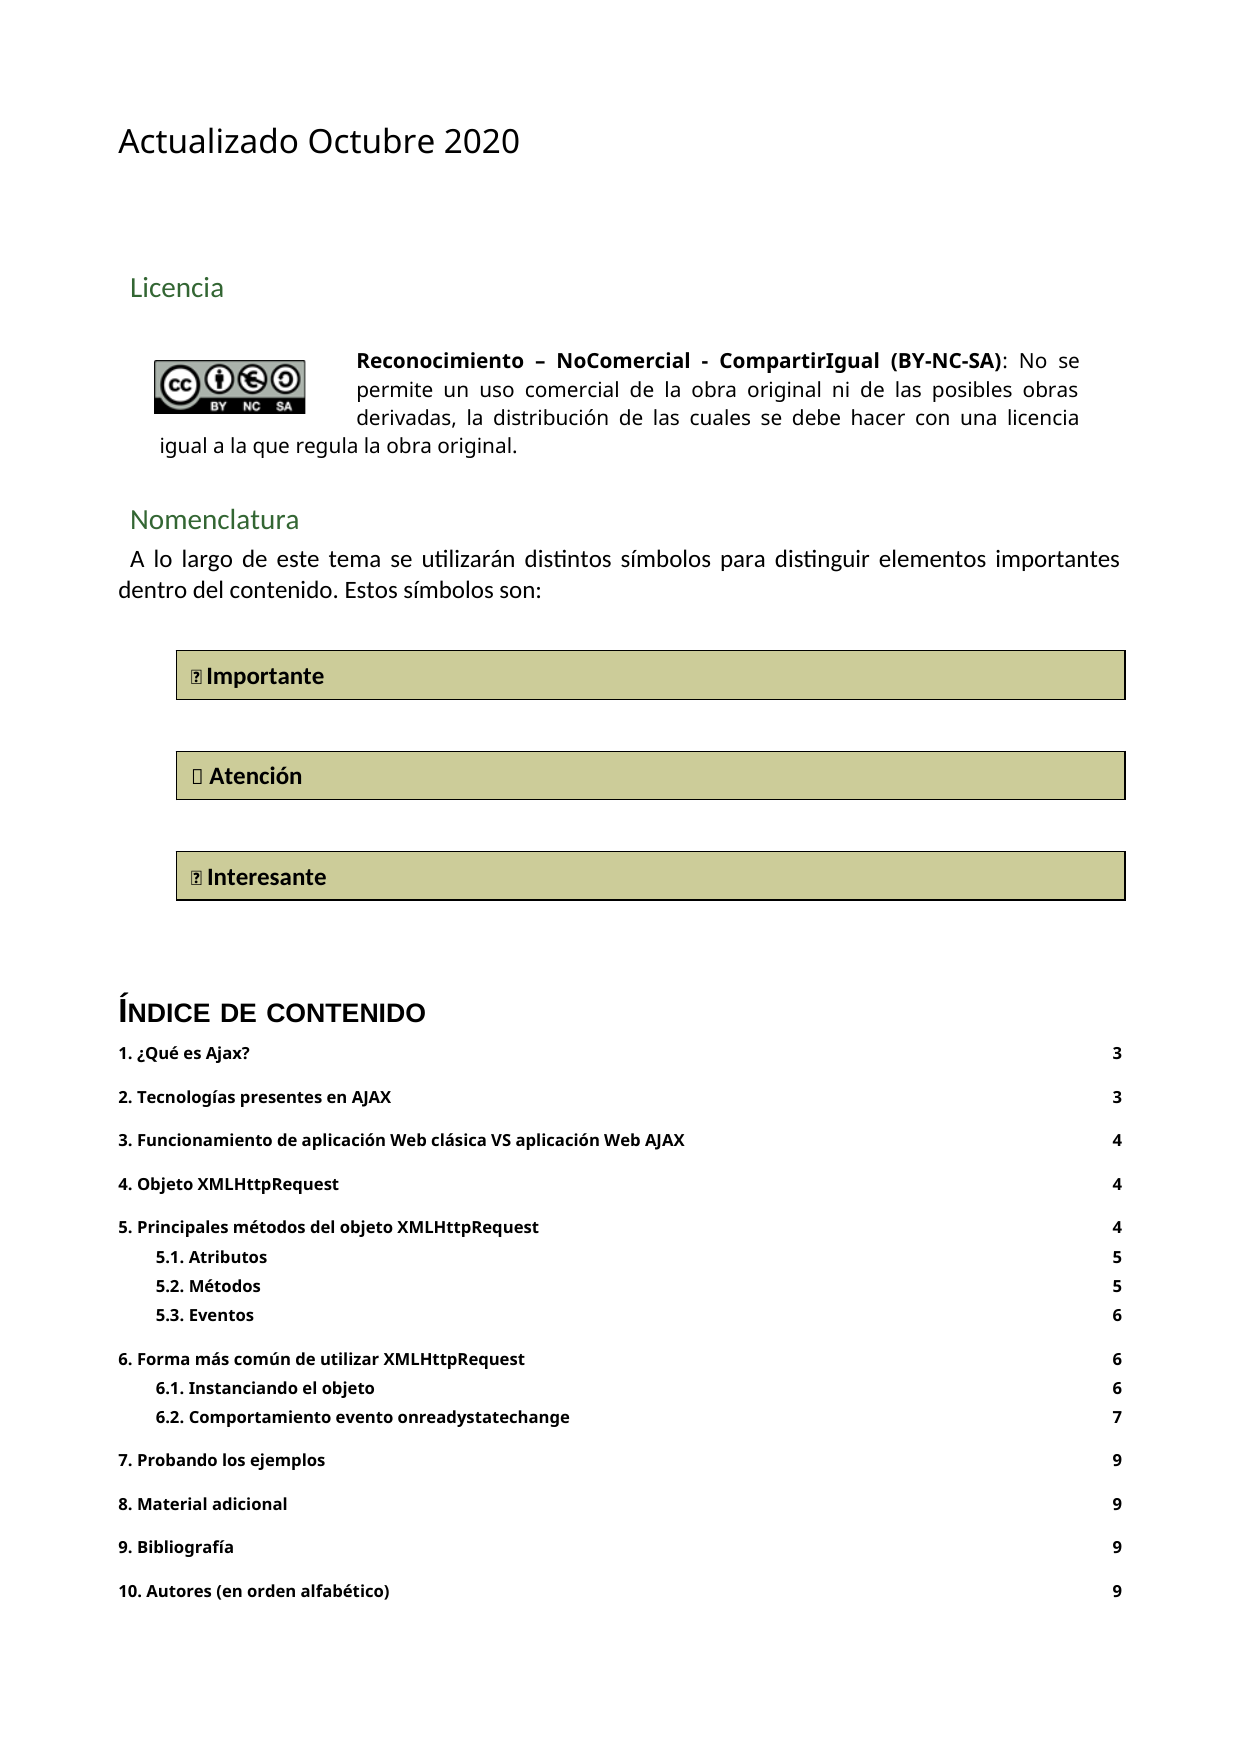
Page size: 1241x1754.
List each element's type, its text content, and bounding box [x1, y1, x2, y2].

text Actualizado Octubre 2020 [118, 118, 1122, 163]
text ❕ Atención [177, 752, 1124, 799]
text 4. Objeto XMLHttpRequest 4 [118, 1173, 1122, 1195]
text 10. Autores (en orden alfabético) 9 [118, 1580, 1122, 1602]
text 6.2. Comportamiento evento onreadystatechange 7 [156, 1406, 1122, 1428]
text Reconocimiento – NoComercial - CompartirIgual (BY-NC-SA): No se permite un uso comercial de la obra original ni de las posibles obras derivadas, la distribución de las cuales se debe hacer con una licencia igual a la que regula la obra original. [159, 346, 1080, 460]
text Índice de contenido [118, 991, 1122, 1029]
text 2. Tecnologías presentes en AJAX 3 [118, 1086, 1122, 1108]
text 5.3. Eventos 6 [156, 1304, 1122, 1326]
text 5.1. Atributos 5 [156, 1245, 1122, 1268]
text Licencia [118, 269, 1122, 305]
text 1. ¿Qué es Ajax? 3 [118, 1042, 1122, 1065]
text 8. Material adicional 9 [118, 1493, 1122, 1515]
text 9. Bibliografía 9 [118, 1536, 1122, 1559]
picture [154, 360, 306, 414]
text A lo largo de este tema se utilizarán distintos símbolos para distinguir elementos importantes dentro del contenido. Estos símbolos son: [118, 543, 1122, 604]
text 5. Principales métodos del objeto XMLHttpRequest 4 [118, 1216, 1122, 1239]
text 📖 Importante [177, 651, 1124, 699]
text 5.2. Métodos 5 [156, 1274, 1122, 1297]
text 3. Funcionamiento de aplicación Web clásica VS aplicación Web AJAX 4 [118, 1129, 1122, 1152]
text 💬 Interesante [177, 852, 1124, 899]
text Nomenclatura [118, 501, 1122, 537]
text 7. Probando los ejemplos 9 [118, 1449, 1122, 1472]
text 6.1. Instanciando el objeto 6 [156, 1376, 1122, 1399]
text 6. Forma más común de utilizar XMLHttpRequest 6 [118, 1347, 1122, 1370]
